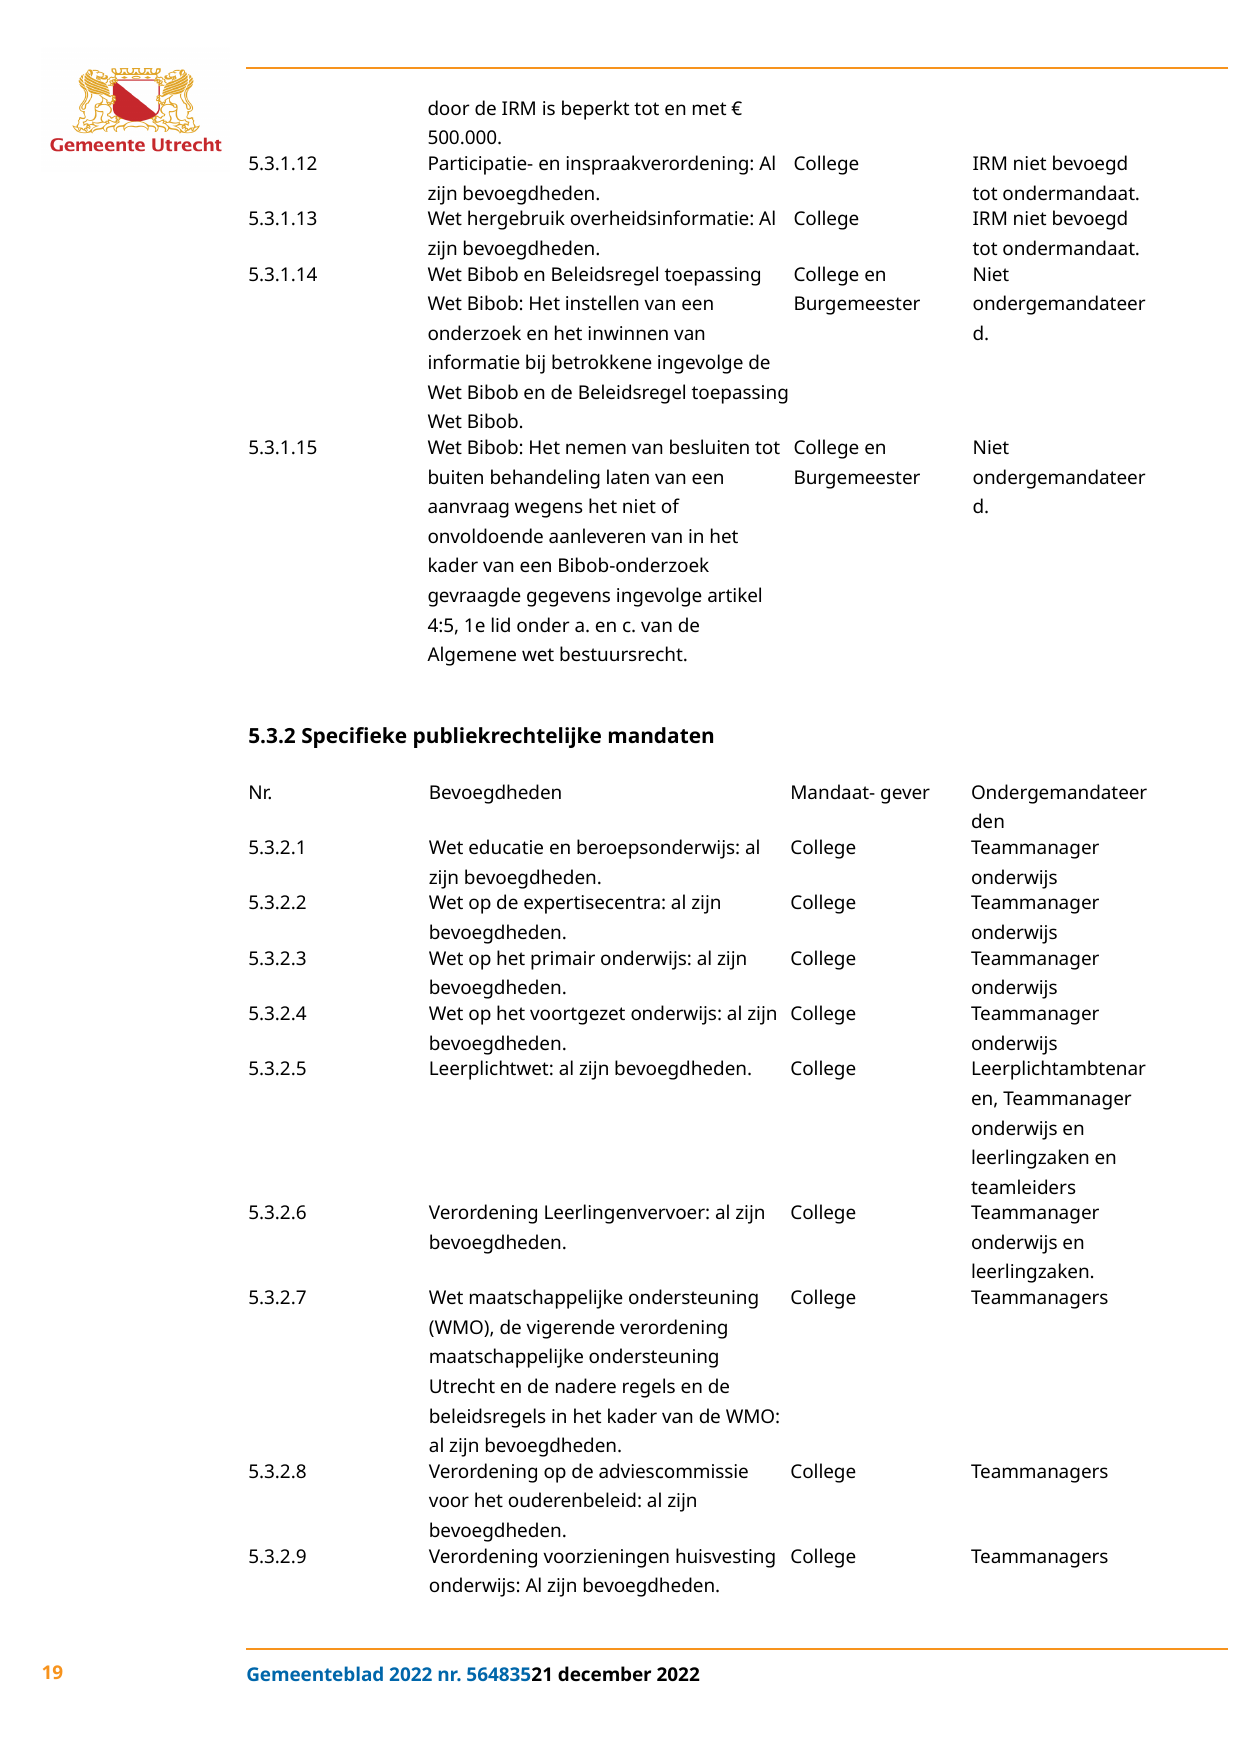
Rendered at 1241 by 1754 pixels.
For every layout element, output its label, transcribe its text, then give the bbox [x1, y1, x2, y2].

table_cell Wet op het voortgezet onderwijs: al zijn bevoegdheden. [429, 1000, 790, 1056]
table_cell 5.3.2.4 [248, 1000, 429, 1056]
table_cell Leerplichtambtenaren, Teammanager onderwijs en leerlingzaken en teamleiders [971, 1056, 1152, 1199]
table_cell Teammanager onderwijs [971, 945, 1152, 1000]
table_cell 5.3.2.6 [248, 1200, 429, 1284]
table_cell College [790, 1056, 971, 1199]
table_cell 5.3.2.8 [248, 1458, 429, 1543]
picture [41, 47, 231, 172]
table_cell 5.3.2.3 [248, 945, 429, 1000]
text 5.3.2 Specifieke publiekrechtelijke mandaten [248, 721, 1152, 749]
table_cell 5.3.2.7 [248, 1285, 429, 1458]
table_cell Teammanager onderwijs [971, 1000, 1152, 1056]
table_cell 5.3.2.2 [248, 890, 429, 945]
table_cell College [793, 150, 972, 205]
table_cell IRM niet bevoegd tot ondermandaat. [973, 205, 1152, 261]
table_cell 5.3.1.14 [248, 261, 427, 434]
table_cell Wet Bibob en Beleidsregel toepassing Wet Bibob: Het instellen van een onderzoek en het inwinnen van informatie bij betrokkene ingevolge de Wet Bibob en de Beleidsregel toepassing Wet Bibob. [427, 261, 793, 434]
table_cell 5.3.1.12 [248, 150, 427, 205]
table_cell College en Burgemeester [793, 261, 972, 434]
table_cell College [790, 890, 971, 945]
table_cell 5.3.2.5 [248, 1056, 429, 1199]
table_cell Teammanagers [971, 1458, 1152, 1543]
table_cell [973, 95, 1152, 150]
table_cell College [793, 205, 972, 261]
table_cell Teammanager onderwijs [971, 834, 1152, 889]
table_cell College en Burgemeester [793, 434, 972, 667]
table_cell College [790, 1458, 971, 1543]
table_header Mandaat- gever [790, 779, 971, 834]
table_header Ondergemandateerden [971, 779, 1152, 834]
table_cell Verordening Leerlingenvervoer: al zijn bevoegdheden. [429, 1200, 790, 1284]
table_cell College [790, 1000, 971, 1056]
table_cell 5.3.2.1 [248, 834, 429, 889]
table_cell Participatie- en inspraakverordening: Al zijn bevoegdheden. [427, 150, 793, 205]
table_cell Teammanager onderwijs en leerlingzaken. [971, 1200, 1152, 1284]
table_cell College [790, 1285, 971, 1458]
table_cell IRM niet bevoegd tot ondermandaat. [973, 150, 1152, 205]
table_cell Niet ondergemandateerd. [973, 434, 1152, 667]
table_cell Verordening voorzieningen huisvesting onderwijs: Al zijn bevoegdheden. [429, 1543, 790, 1598]
table_cell Wet op de expertisecentra: al zijn bevoegdheden. [429, 890, 790, 945]
table_cell 5.3.1.13 [248, 205, 427, 261]
table_cell [248, 95, 427, 150]
table_cell Teammanagers [971, 1285, 1152, 1458]
table_cell 5.3.1.15 [248, 434, 427, 667]
table_cell Wet maatschappelijke ondersteuning (WMO), de vigerende verordening maatschappelijke ondersteuning Utrecht en de nadere regels en de beleidsregels in het kader van de WMO: al zijn bevoegdheden. [429, 1285, 790, 1458]
table_cell College [790, 1200, 971, 1284]
table_cell Teammanagers [971, 1543, 1152, 1598]
table_cell College [790, 1543, 971, 1598]
table_cell Niet ondergemandateerd. [973, 261, 1152, 434]
table_cell Leerplichtwet: al zijn bevoegdheden. [429, 1056, 790, 1199]
table_cell College [790, 945, 971, 1000]
table_cell Teammanager onderwijs [971, 890, 1152, 945]
table_header Bevoegdheden [429, 779, 790, 834]
table_cell Wet hergebruik overheidsinformatie: Al zijn bevoegdheden. [427, 205, 793, 261]
table_cell door de IRM is beperkt tot en met € 500.000. [427, 95, 793, 150]
table_cell College [790, 834, 971, 889]
table_cell Wet Bibob: Het nemen van besluiten tot buiten behandeling laten van een aanvraag wegens het niet of onvoldoende aanleveren van in het kader van een Bibob-onderzoek gevraagde gegevens ingevolge artikel 4:5, 1e lid onder a. en c. van de Algemene wet bestuursrecht. [427, 434, 793, 667]
table_cell 5.3.2.9 [248, 1543, 429, 1598]
table_cell [793, 95, 972, 150]
table_header Nr. [248, 779, 429, 834]
table_cell Wet educatie en beroepsonderwijs: al zijn bevoegdheden. [429, 834, 790, 889]
table_cell Verordening op de adviescommissie voor het ouderenbeleid: al zijn bevoegdheden. [429, 1458, 790, 1543]
table_cell Wet op het primair onderwijs: al zijn bevoegdheden. [429, 945, 790, 1000]
